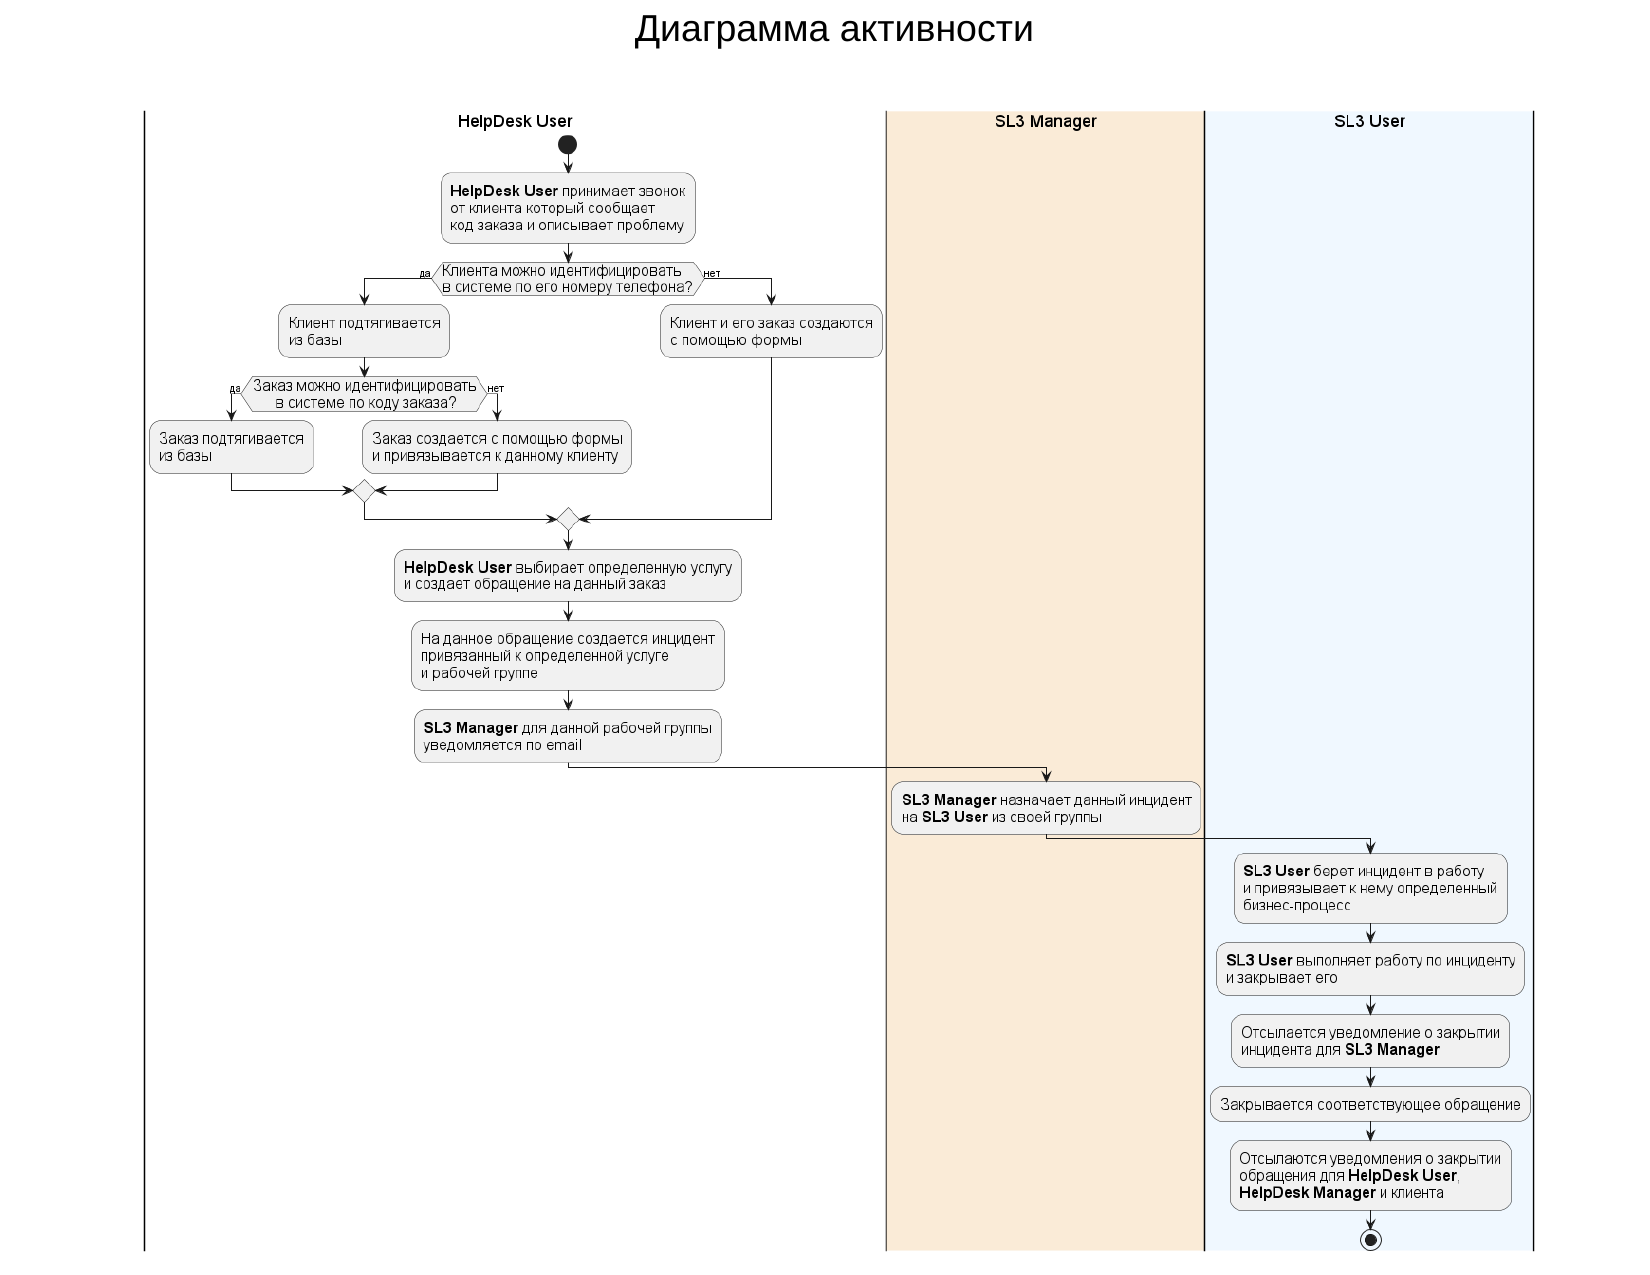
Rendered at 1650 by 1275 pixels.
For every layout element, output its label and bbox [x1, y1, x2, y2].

picture [129, 99, 1551, 1260]
text_box [620, 0, 1418, 57]
